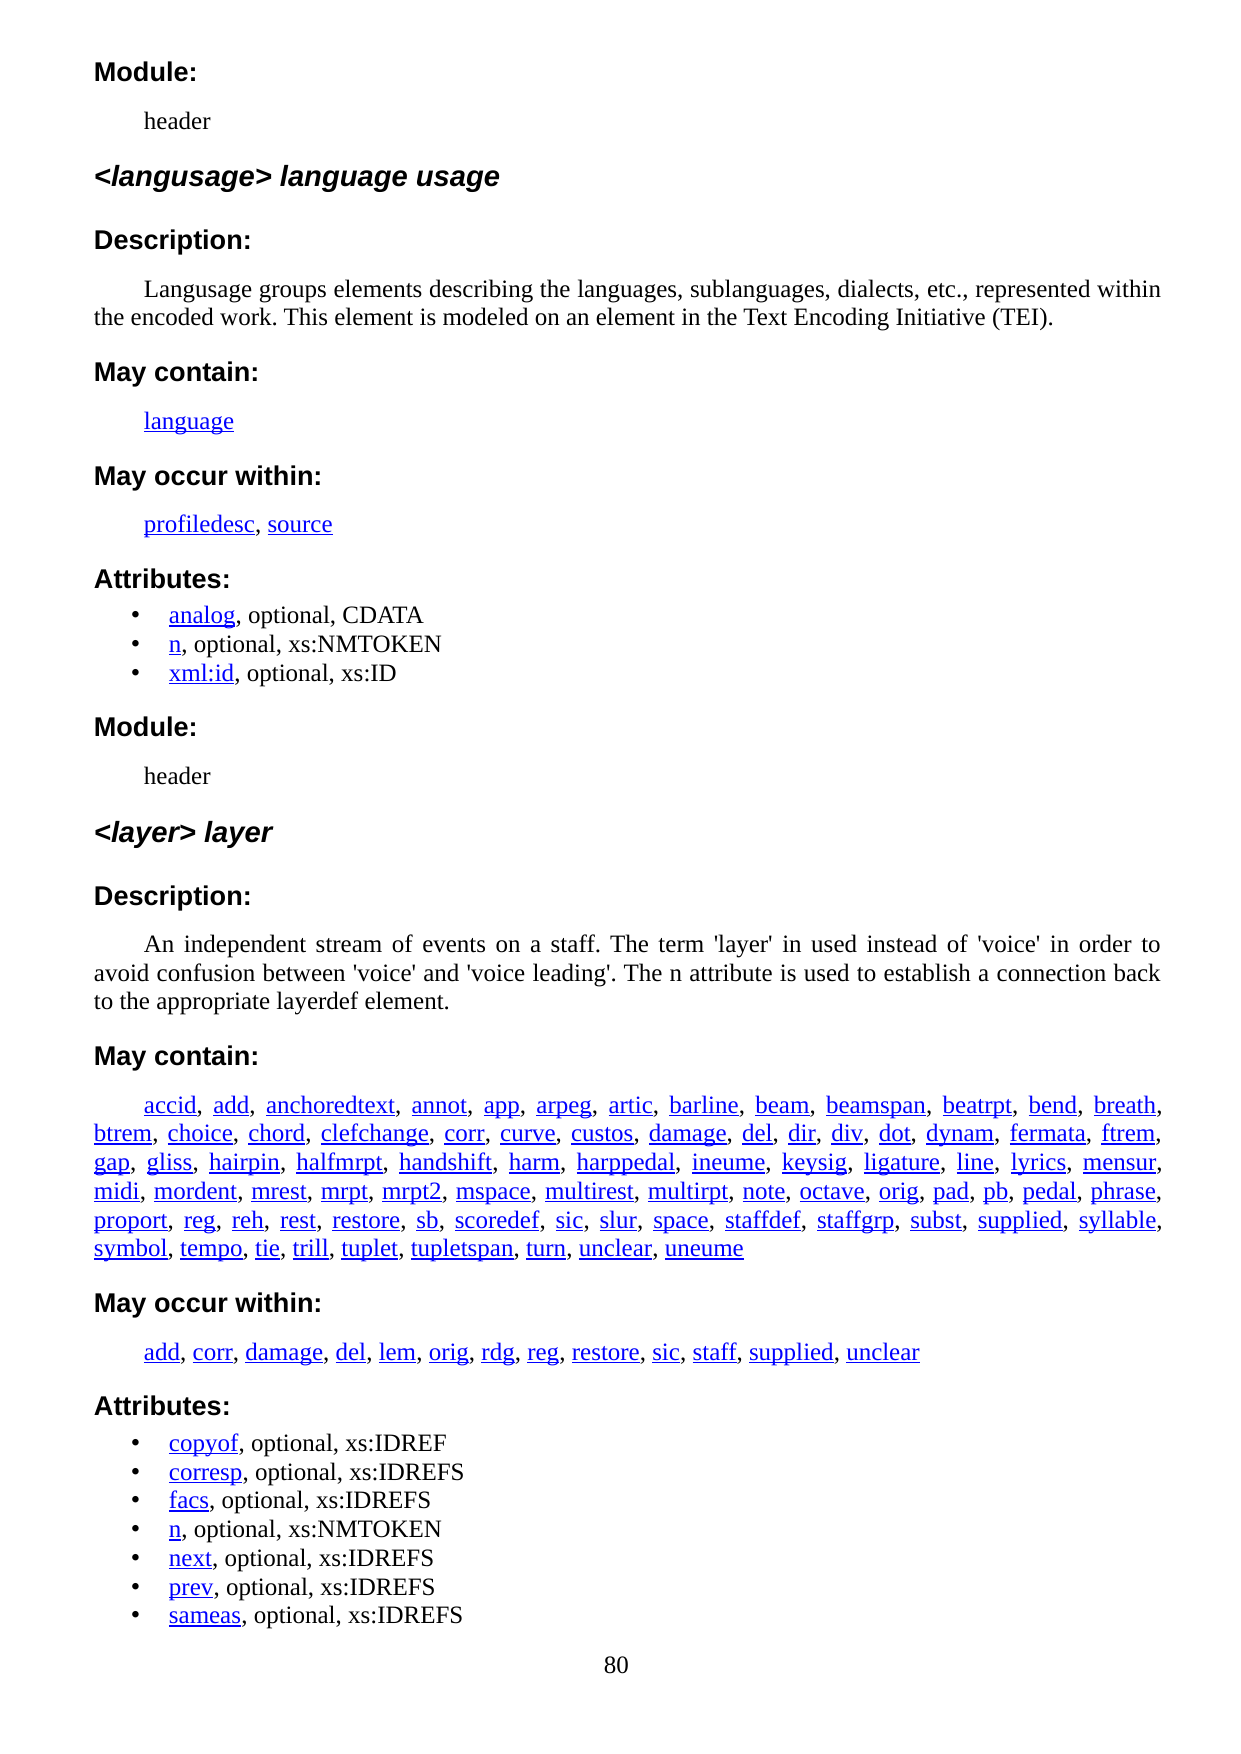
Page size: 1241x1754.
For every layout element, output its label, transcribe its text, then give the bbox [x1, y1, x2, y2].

subtitle May contain: [94, 1040, 1162, 1071]
text add, corr, damage, del, lem, orig, rdg, reg, restore, sic, staff, supplied, unclear [94, 1337, 1162, 1365]
subtitle Module: [94, 56, 1162, 87]
text profiledesc, source [94, 509, 1162, 538]
subtitle Attributes: [94, 563, 1162, 594]
list facs, optional, xs:IDREFS [131, 1485, 1162, 1514]
list sameas, optional, xs:IDREFS [131, 1600, 1162, 1629]
list prev, optional, xs:IDREFS [131, 1572, 1162, 1600]
list analog, optional, CDATA [131, 600, 1162, 629]
subtitle May contain: [94, 356, 1162, 387]
text Langusage groups elements describing the languages, sublanguages, dialects, etc., represented within the encoded work. This element is modeled on an element in the Text Encoding Initiative (TEI). [94, 274, 1162, 331]
subtitle <layer> layer [94, 815, 1162, 848]
subtitle May occur within: [94, 1287, 1162, 1318]
subtitle Module: [94, 711, 1162, 743]
text accid, add, anchoredtext, annot, app, arpeg, artic, barline, beam, beamspan, beatrpt, bend, breath, btrem, choice, chord, clefchange, corr, curve, custos, damage, del, dir, div, dot, dynam, fermata, ftrem, gap, gliss, hairpin, halfmrpt, handshift, harm, harppedal, ineume, keysig, ligature, line, lyrics, mensur, midi, mordent, mrest, mrpt, mrpt2, mspace, multirest, multirpt, note, octave, orig, pad, pb, pedal, phrase, proport, reg, reh, rest, restore, sb, scoredef, sic, slur, space, staffdef, staffgrp, subst, supplied, syllable, symbol, tempo, tie, trill, tuplet, tupletspan, turn, unclear, uneume [94, 1090, 1162, 1262]
text header [94, 106, 1162, 134]
subtitle Description: [94, 879, 1162, 911]
subtitle Attributes: [94, 1390, 1162, 1422]
list n, optional, xs:NMTOKEN [131, 1514, 1162, 1543]
text language [94, 406, 1162, 434]
list next, optional, xs:IDREFS [131, 1543, 1162, 1572]
subtitle Description: [94, 224, 1162, 256]
text header [94, 761, 1162, 790]
text An independent stream of events on a staff. The term 'layer' in used instead of 'voice' in order to avoid confusion between 'voice' and 'voice leading'. The n attribute is used to establish a connection back to the appropriate layerdef element. [94, 929, 1162, 1015]
subtitle May occur within: [94, 459, 1162, 491]
list n, optional, xs:NMTOKEN [131, 629, 1162, 658]
list corresp, optional, xs:IDREFS [131, 1457, 1162, 1485]
subtitle <langusage> language usage [94, 159, 1162, 193]
list xml:id, optional, xs:ID [131, 658, 1162, 686]
list copyof, optional, xs:IDREF [131, 1428, 1162, 1457]
